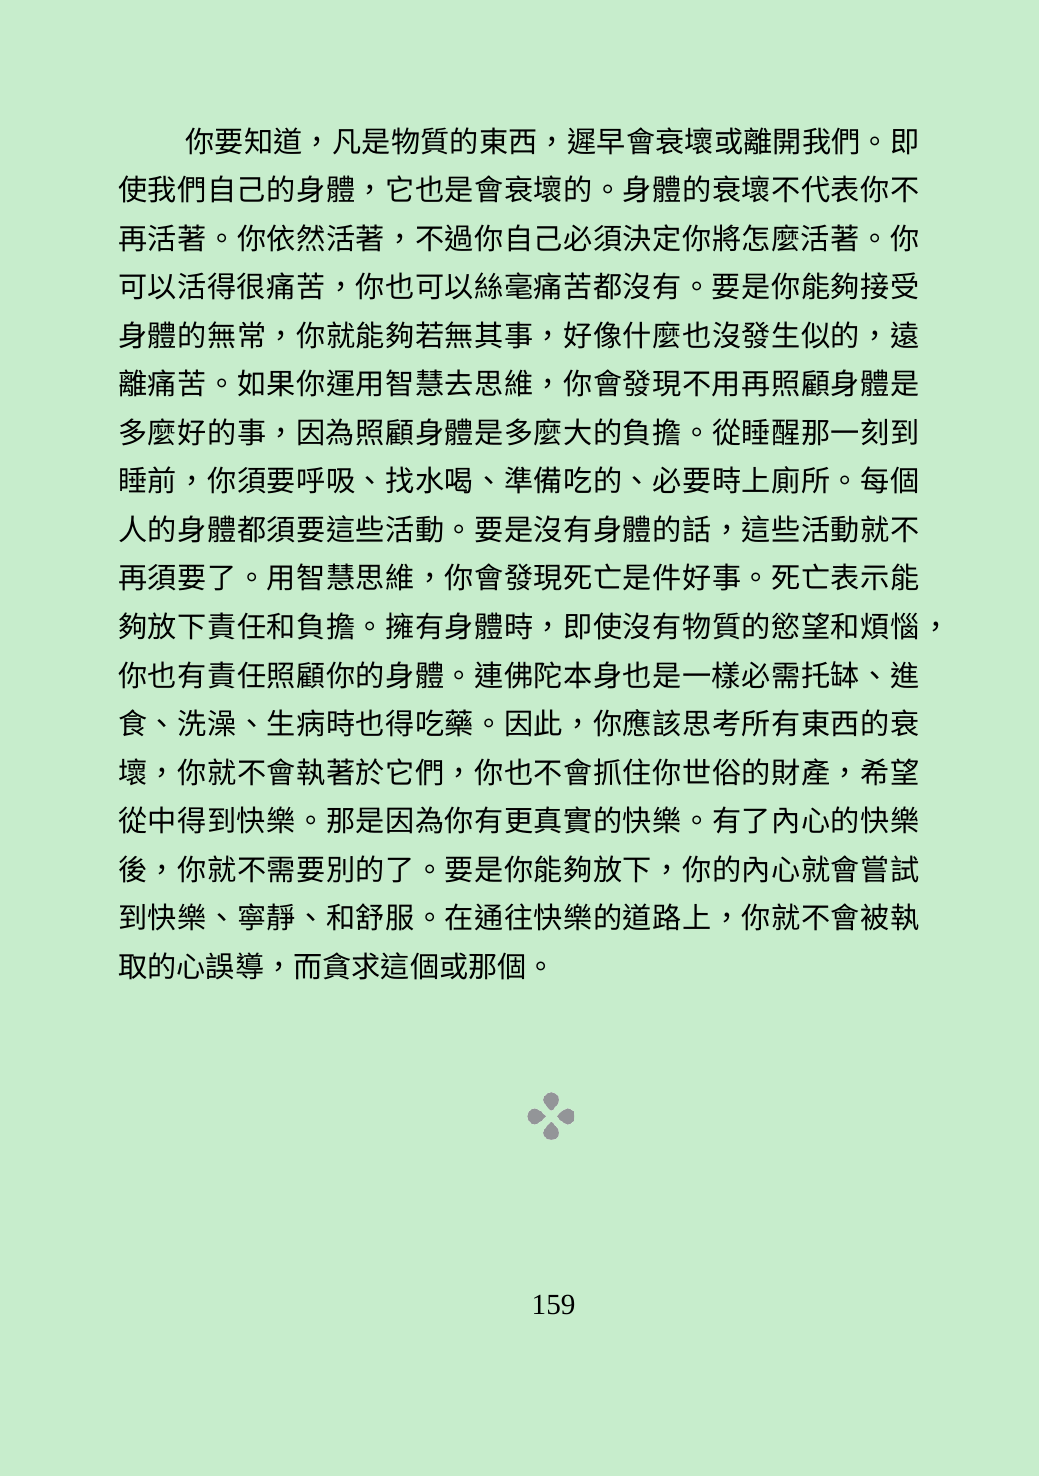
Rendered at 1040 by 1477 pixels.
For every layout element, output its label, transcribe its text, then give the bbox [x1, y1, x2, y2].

text 你要知道，凡是物質的東西，遲早會衰壞或離開我們。即使我們自己的身體，它也是會衰壞的。身體的衰壞不代表你不再活著。你依然活著，不過你自己必須決定你將怎麼活著。你可以活得很痛苦，你也可以絲毫痛苦都沒有。要是你能夠接受身體的無常，你就能夠若無其事，好像什麼也沒發生似的，遠離痛苦。如果你運用智慧去思維，你會發現不用再照顧身體是多麼好的事，因為照顧身體是多麼大的負擔。從睡醒那一刻到睡前，你須要呼吸、找水喝、準備吃的、必要時上廁所。每個人的身體都須要這些活動。要是沒有身體的話，這些活動就不再須要了。用智慧思維，你會發現死亡是件好事。死亡表示能夠放下責任和負擔。擁有身體時，即使沒有物質的慾望和煩惱，你也有責任照顧你的身體。連佛陀本身也是一樣必需托缽、進食、洗澡、生病時也得吃藥。因此，你應該思考所有東西的衰壞，你就不會執著於它們，你也不會抓住你世俗的財產，希望從中得到快樂。那是因為你有更真實的快樂。有了內心的快樂後，你就不需要別的了。要是你能夠放下，你的內心就會嘗試到快樂、寧靜、和舒服。在通往快樂的道路上，你就不會被執取的心誤導，而貪求這個或那個。 [118, 118, 921, 986]
picture [527, 1092, 575, 1140]
